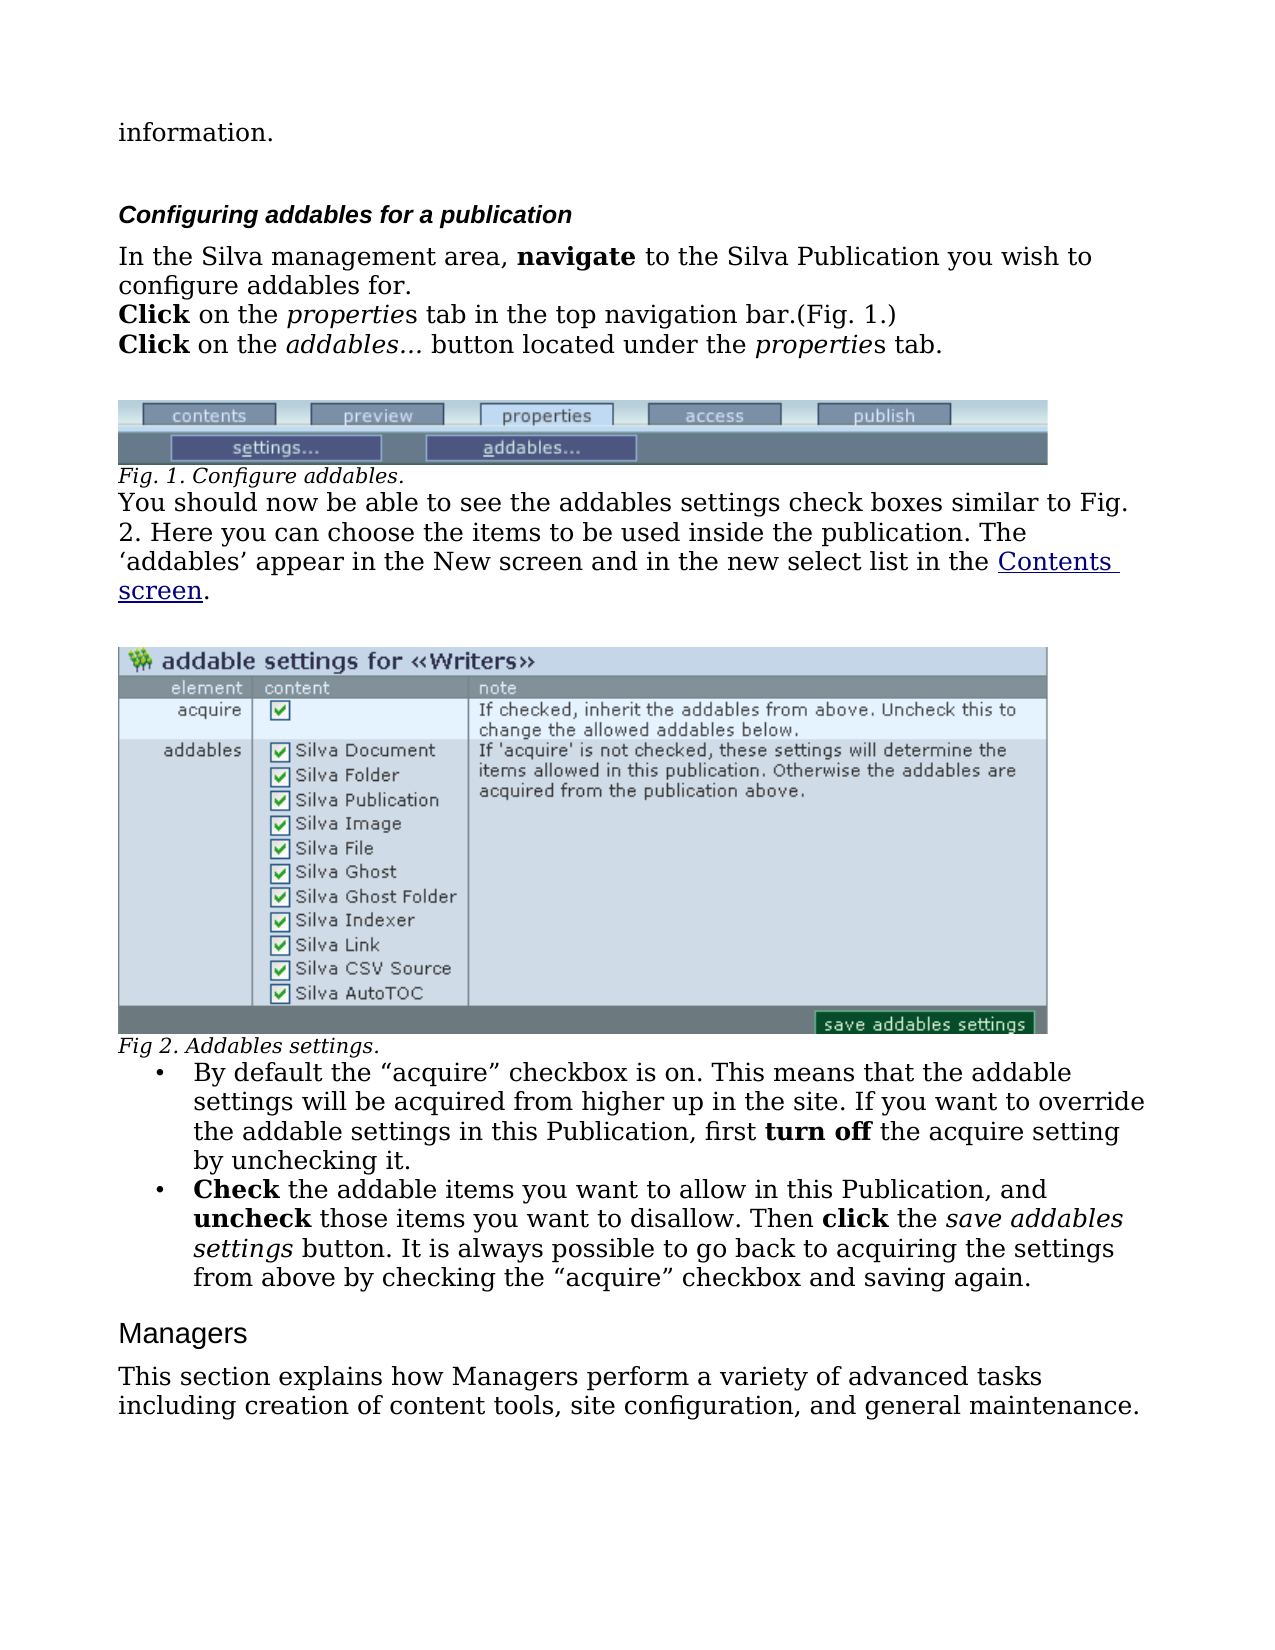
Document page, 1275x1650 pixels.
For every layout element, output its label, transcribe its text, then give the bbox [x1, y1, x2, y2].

subtitle Configuring addables for a publication [118, 201, 1157, 229]
text information. [118, 118, 1157, 176]
text You should now be able to see the addables settings check boxes similar to Fig. 2. Here you can choose the items to be used inside the publication. The ‘addables’ appear in the New screen and in the new select list in the Contents screen. [118, 489, 1157, 634]
text Fig. 1. Configure addables. [118, 465, 1047, 489]
text This section explains how Managers perform a variety of advanced tasks including creation of content tools, site configuration, and general maintenance. [118, 1362, 1157, 1421]
subtitle Managers [118, 1317, 1157, 1350]
text In the Silva management area, navigate to the Silva Publication you wish to configure addables for. Click on the properties tab in the top navigation bar.(Fig. 1.) Click on the addables... button located under the properties tab. [118, 242, 1157, 388]
list Check the addable items you want to allow in this Publication, and uncheck those items you want to disallow. Then click the save addables settings button. It is always possible to go back to acquiring the settings from above by checking the “acquire” checkbox and saving again. [156, 1175, 1157, 1292]
picture [118, 647, 1048, 1034]
text Fig 2. Addables settings. [118, 1034, 1047, 1058]
picture [118, 400, 1048, 465]
list By default the “acquire” checkbox is on. This means that the addable settings will be acquired from higher up in the site. If you want to override the addable settings in this Publication, first turn off the acquire setting by unchecking it. [156, 1058, 1157, 1175]
